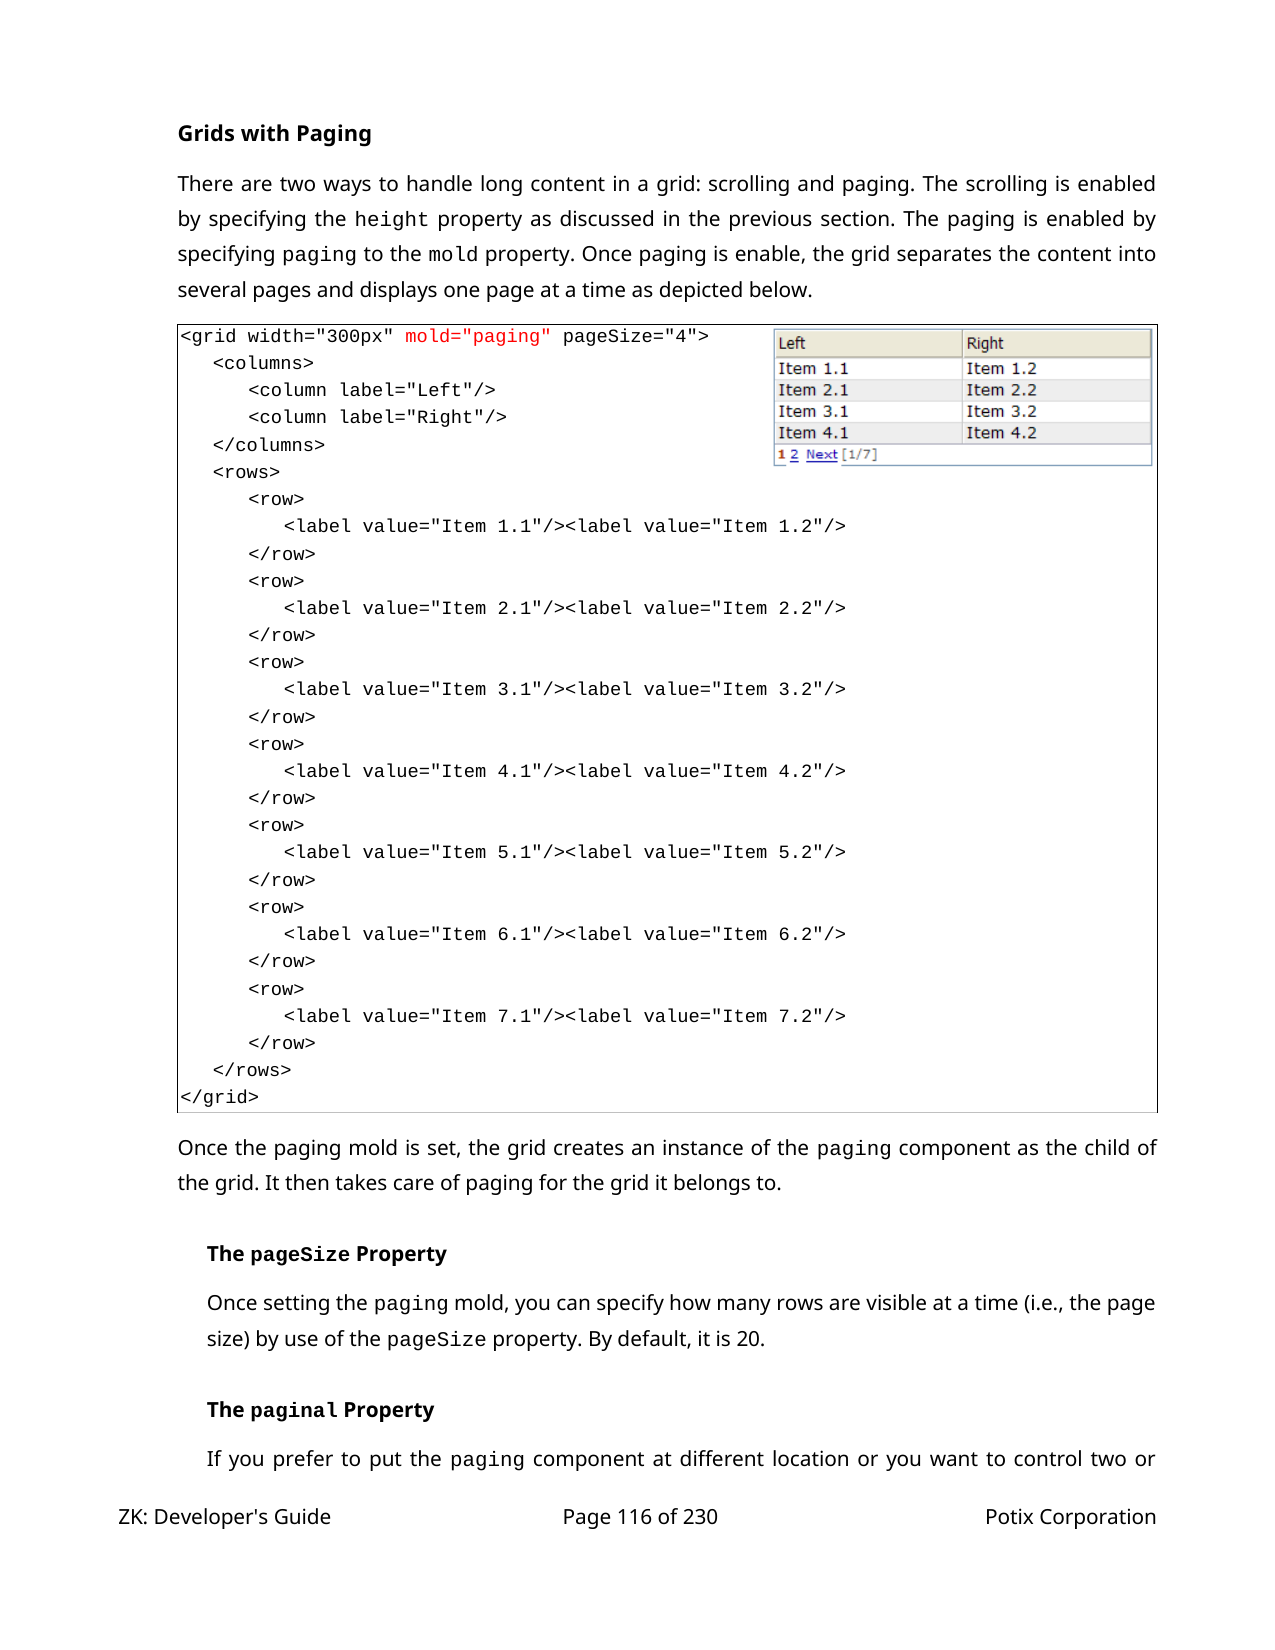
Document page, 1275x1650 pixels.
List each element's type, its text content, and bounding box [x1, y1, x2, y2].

text <columns> [178, 351, 770, 375]
text <label value="Item 6.1"/><label value="Item 6.2"/> [178, 922, 1157, 946]
picture [770, 325, 1155, 470]
text <row> [178, 976, 1157, 1001]
text <label value="Item 2.1"/><label value="Item 2.2"/> [178, 596, 1157, 620]
text </grid> [178, 1085, 1157, 1112]
text <label value="Item 1.1"/><label value="Item 1.2"/> [178, 514, 1157, 538]
text <column label="Right"/> [178, 405, 770, 430]
text </row> [178, 623, 1157, 647]
text <label value="Item 4.1"/><label value="Item 4.2"/> [178, 759, 1157, 783]
text </row> [178, 786, 1157, 810]
text </row> [178, 949, 1157, 973]
text <grid width="300px" mold="paging" pageSize="4"> [178, 325, 770, 348]
text <label value="Item 5.1"/><label value="Item 5.2"/> [178, 840, 1157, 865]
text <row> [178, 568, 1157, 593]
text <row> [178, 813, 1157, 837]
text Once the paging mold is set, the grid creates an instance of the paging component as the child of the grid. It then takes care of paging for the grid it belongs to. [177, 1133, 1157, 1197]
text </row> [178, 704, 1157, 729]
text <label value="Item 7.1"/><label value="Item 7.2"/> [178, 1003, 1157, 1028]
text <row> [178, 732, 1157, 756]
text </row> [178, 1031, 1157, 1055]
text Once setting the paging mold, you can specify how many rows are visible at a time (i.e., the page size) by use of the pageSize property. By default, it is 20. [207, 1288, 1157, 1352]
text </row> [178, 868, 1157, 892]
text <row> [178, 487, 1157, 511]
text <row> [178, 895, 1157, 919]
text <label value="Item 3.1"/><label value="Item 3.2"/> [178, 677, 1157, 702]
text <rows> [178, 460, 1157, 484]
subtitle The paginal Property [207, 1395, 1157, 1423]
text </rows> [178, 1058, 1157, 1082]
text <row> [178, 650, 1157, 674]
text There are two ways to handle long content in a grid: scrolling and paging. The scrolling is enabled by specifying the height property as discussed in the previous section. The paging is enabled by specifying paging to the mold property. Once paging is enable, the grid separates the content into several pages and displays one page at a time as depicted below. [177, 169, 1157, 303]
text </columns> [178, 433, 770, 457]
subtitle The pageSize Property [207, 1239, 1157, 1268]
text If you prefer to put the paging component at different location or you want to control two or [207, 1444, 1157, 1473]
subtitle Grids with Paging [177, 118, 1157, 148]
text </row> [178, 541, 1157, 566]
text <column label="Left"/> [178, 378, 770, 402]
